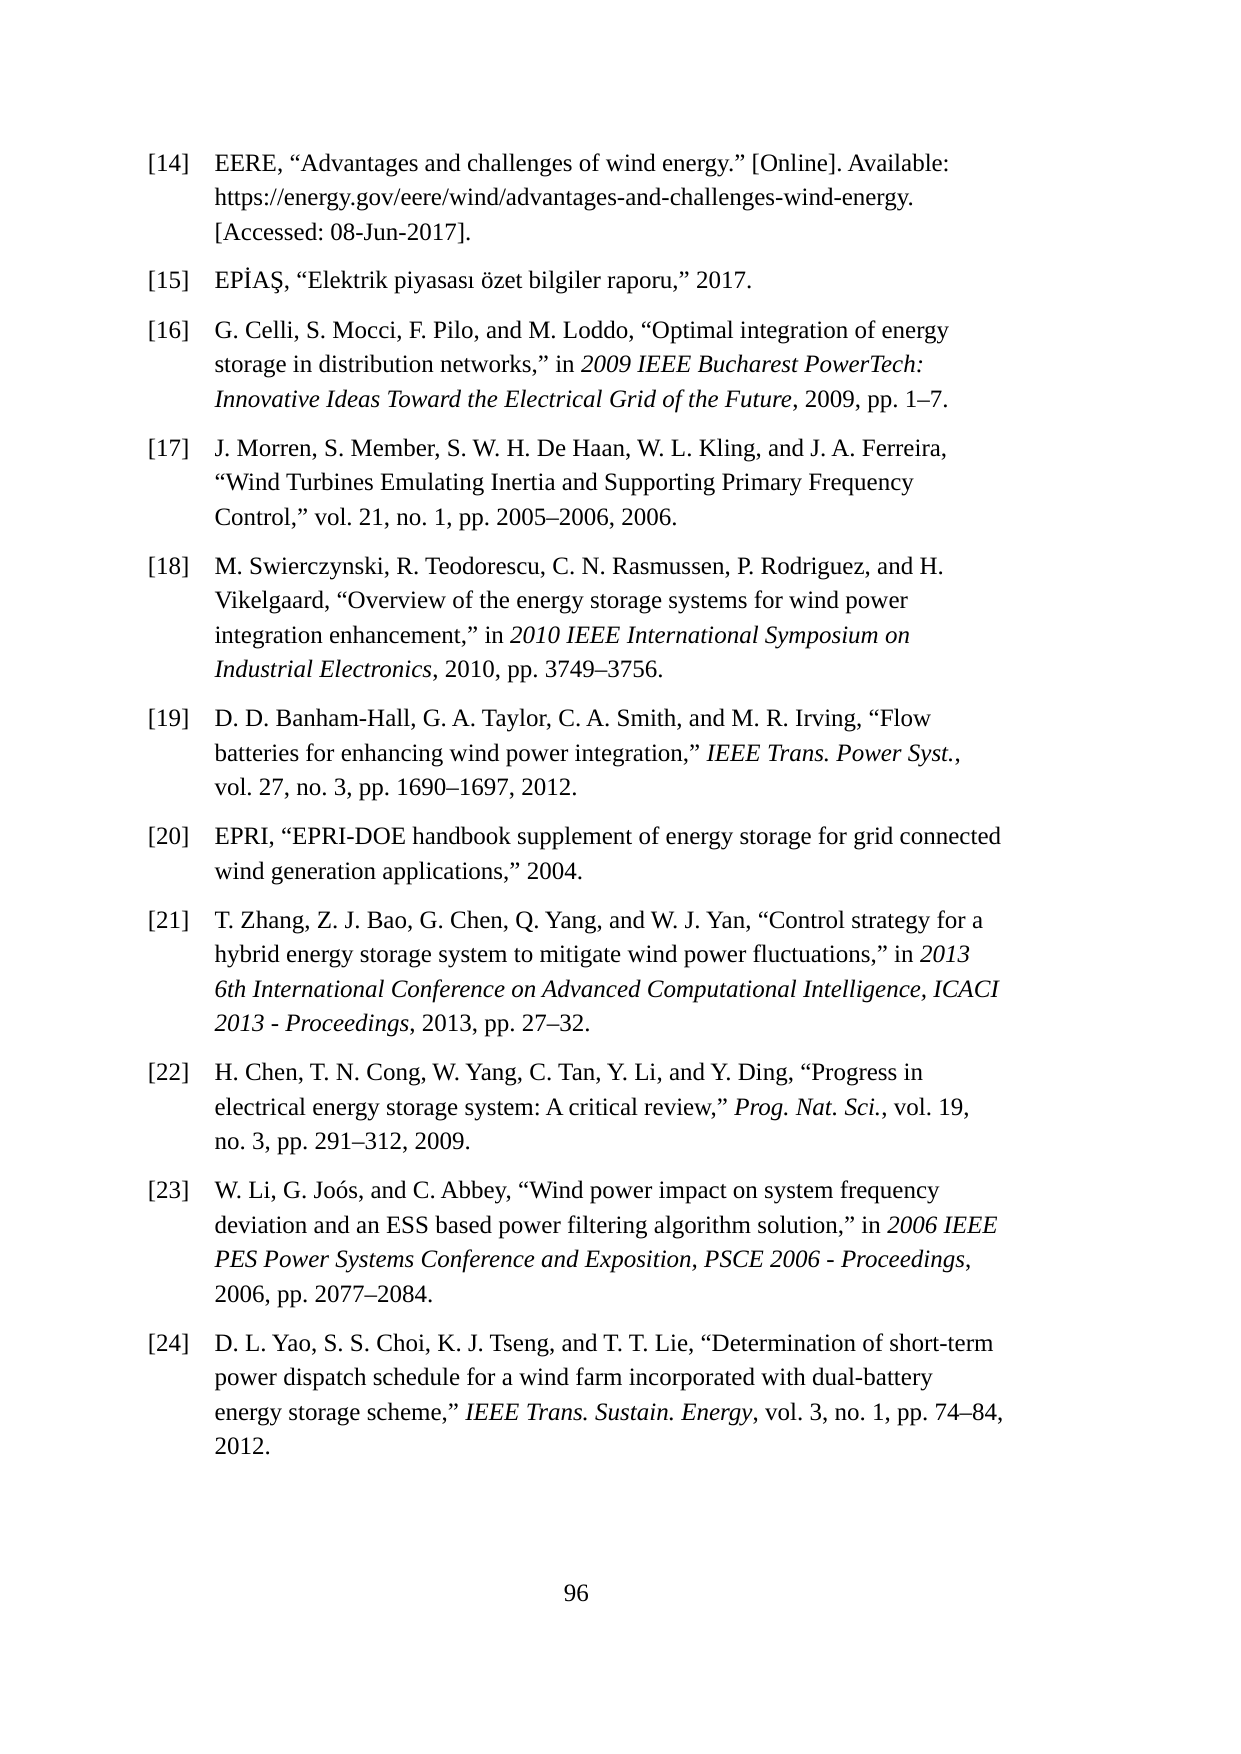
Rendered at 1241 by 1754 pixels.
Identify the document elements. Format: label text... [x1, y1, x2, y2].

text [16] G. Celli, S. Mocci, F. Pilo, and M. Loddo, “Optimal integration of energy storage in distribution networks,” in 2009 IEEE Bucharest PowerTech: Innovative Ideas Toward the Electrical Grid of the Future, 2009, pp. 1–7. [148, 315, 1004, 412]
text [15] EPİAŞ, “Elektrik piyasası özet bilgiler raporu,” 2017. [148, 266, 1004, 294]
text [20] EPRI, “EPRI-DOE handbook supplement of energy storage for grid connected wind generation applications,” 2004. [148, 821, 1004, 884]
text [17] J. Morren, S. Member, S. W. H. De Haan, W. L. Kling, and J. A. Ferreira, “Wind Turbines Emulating Inertia and Supporting Primary Frequency Control,” vol. 21, no. 1, pp. 2005–2006, 2006. [148, 433, 1004, 530]
text [22] H. Chen, T. N. Cong, W. Yang, C. Tan, Y. Li, and Y. Ding, “Progress in electrical energy storage system: A critical review,” Prog. Nat. Sci., vol. 19, no. 3, pp. 291–312, 2009. [148, 1057, 1004, 1155]
text [18] M. Swierczynski, R. Teodorescu, C. N. Rasmussen, P. Rodriguez, and H. Vikelgaard, “Overview of the energy storage systems for wind power integration enhancement,” in 2010 IEEE International Symposium on Industrial Electronics, 2010, pp. 3749–3756. [148, 551, 1004, 683]
text [21] T. Zhang, Z. J. Bao, G. Chen, Q. Yang, and W. J. Yan, “Control strategy for a hybrid energy storage system to mitigate wind power fluctuations,” in 2013 6th International Conference on Advanced Computational Intelligence, ICACI 2013 - Proceedings, 2013, pp. 27–32. [148, 905, 1004, 1037]
text [23] W. Li, G. Joós, and C. Abbey, “Wind power impact on system frequency deviation and an ESS based power filtering algorithm solution,” in 2006 IEEE PES Power Systems Conference and Exposition, PSCE 2006 - Proceedings, 2006, pp. 2077–2084. [148, 1175, 1004, 1307]
text [19] D. D. Banham-Hall, G. A. Taylor, C. A. Smith, and M. R. Irving, “Flow batteries for enhancing wind power integration,” IEEE Trans. Power Syst., vol. 27, no. 3, pp. 1690–1697, 2012. [148, 703, 1004, 801]
text [24] D. L. Yao, S. S. Choi, K. J. Tseng, and T. T. Lie, “Determination of short-term power dispatch schedule for a wind farm incorporated with dual-battery energy storage scheme,” IEEE Trans. Sustain. Energy, vol. 3, no. 1, pp. 74–84, 2012. [148, 1328, 1004, 1460]
text [14] EERE, “Advantages and challenges of wind energy.” [Online]. Available: https://energy.gov/eere/wind/advantages-and-challenges-wind-energy. [Accessed: 08-Jun-2017]. [148, 148, 1004, 245]
